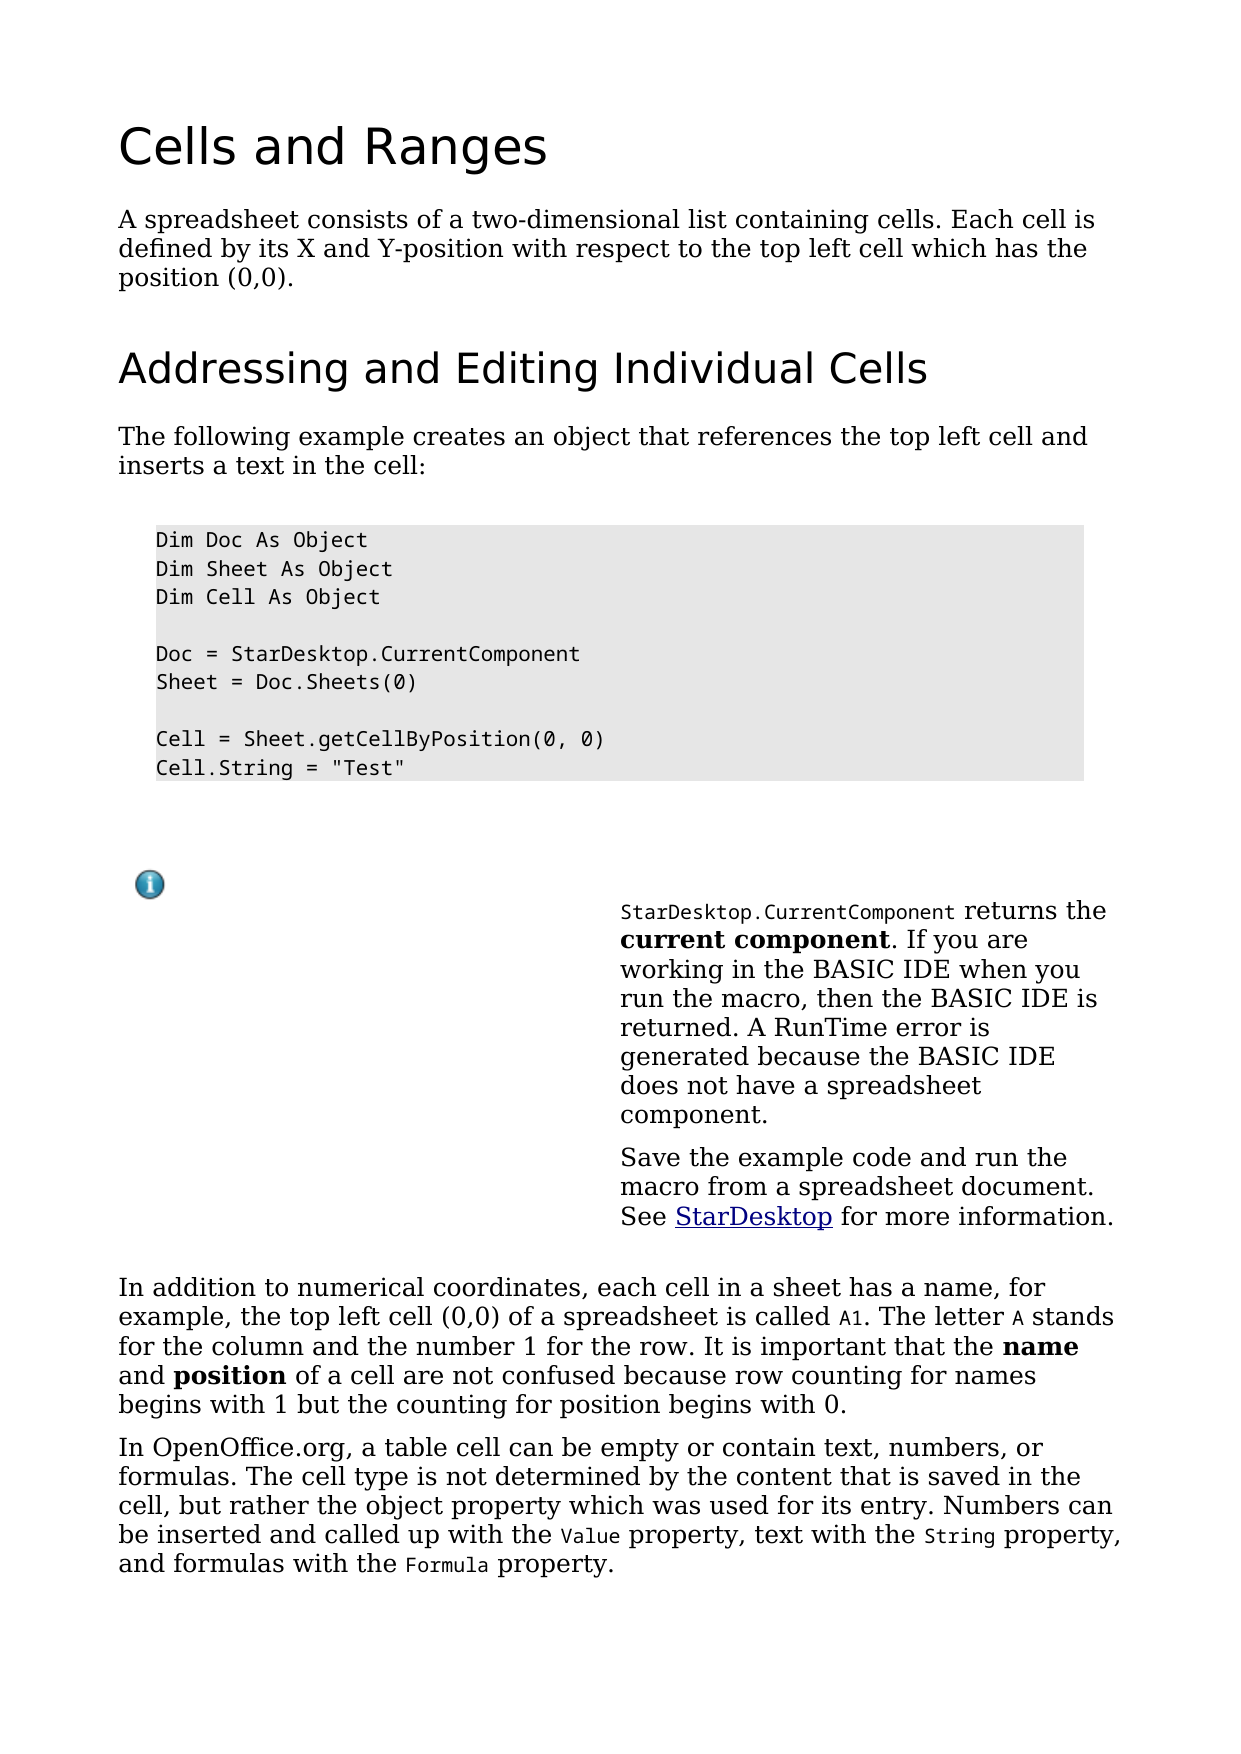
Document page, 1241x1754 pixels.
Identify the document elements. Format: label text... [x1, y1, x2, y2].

subtitle Addressing and Editing Individual Cells [118, 345, 1122, 393]
text In OpenOffice.org, a table cell can be empty or contain text, numbers, or formulas. The cell type is not determined by the content that is saved in the cell, but rather the object property which was used for its entry. Numbers can be inserted and called up with the Value property, text with the String property, and formulas with the Formula property. [118, 1433, 1122, 1579]
subtitle Cells and Ranges [118, 118, 1122, 176]
text The following example creates an object that references the top left cell and inserts a text in the cell: [118, 422, 1122, 480]
picture [118, 853, 182, 917]
text In addition to numerical coordinates, each cell in a sheet has a name, for example, the top left cell (0,0) of a spreadsheet is called A1. The letter A stands for the column and the number 1 for the row. It is important that the name and position of a cell are not confused because row counting for names begins with 1 but the counting for position begins with 0. [118, 1273, 1122, 1419]
text Dim Doc As Object Dim Sheet As Object Dim Cell As Object Doc = StarDesktop.CurrentComponent Sheet = Doc.Sheets(0) Cell = Sheet.getCellByPosition(0, 0) Cell.String = "Test" [156, 525, 1084, 781]
table_header [118, 848, 620, 1238]
table_header StarDesktop.CurrentComponent returns the current component. If you are working in the BASIC IDE when you run the macro, then the BASIC IDE is returned. A RunTime error is generated because the BASIC IDE does not have a spreadsheet component. Save the example code and run the macro from a spreadsheet document. See StarDesktop for more information. [620, 848, 1122, 1238]
text A spreadsheet consists of a two-dimensional list containing cells. Each cell is defined by its X and Y-position with respect to the top left cell which has the position (0,0). [118, 205, 1122, 292]
